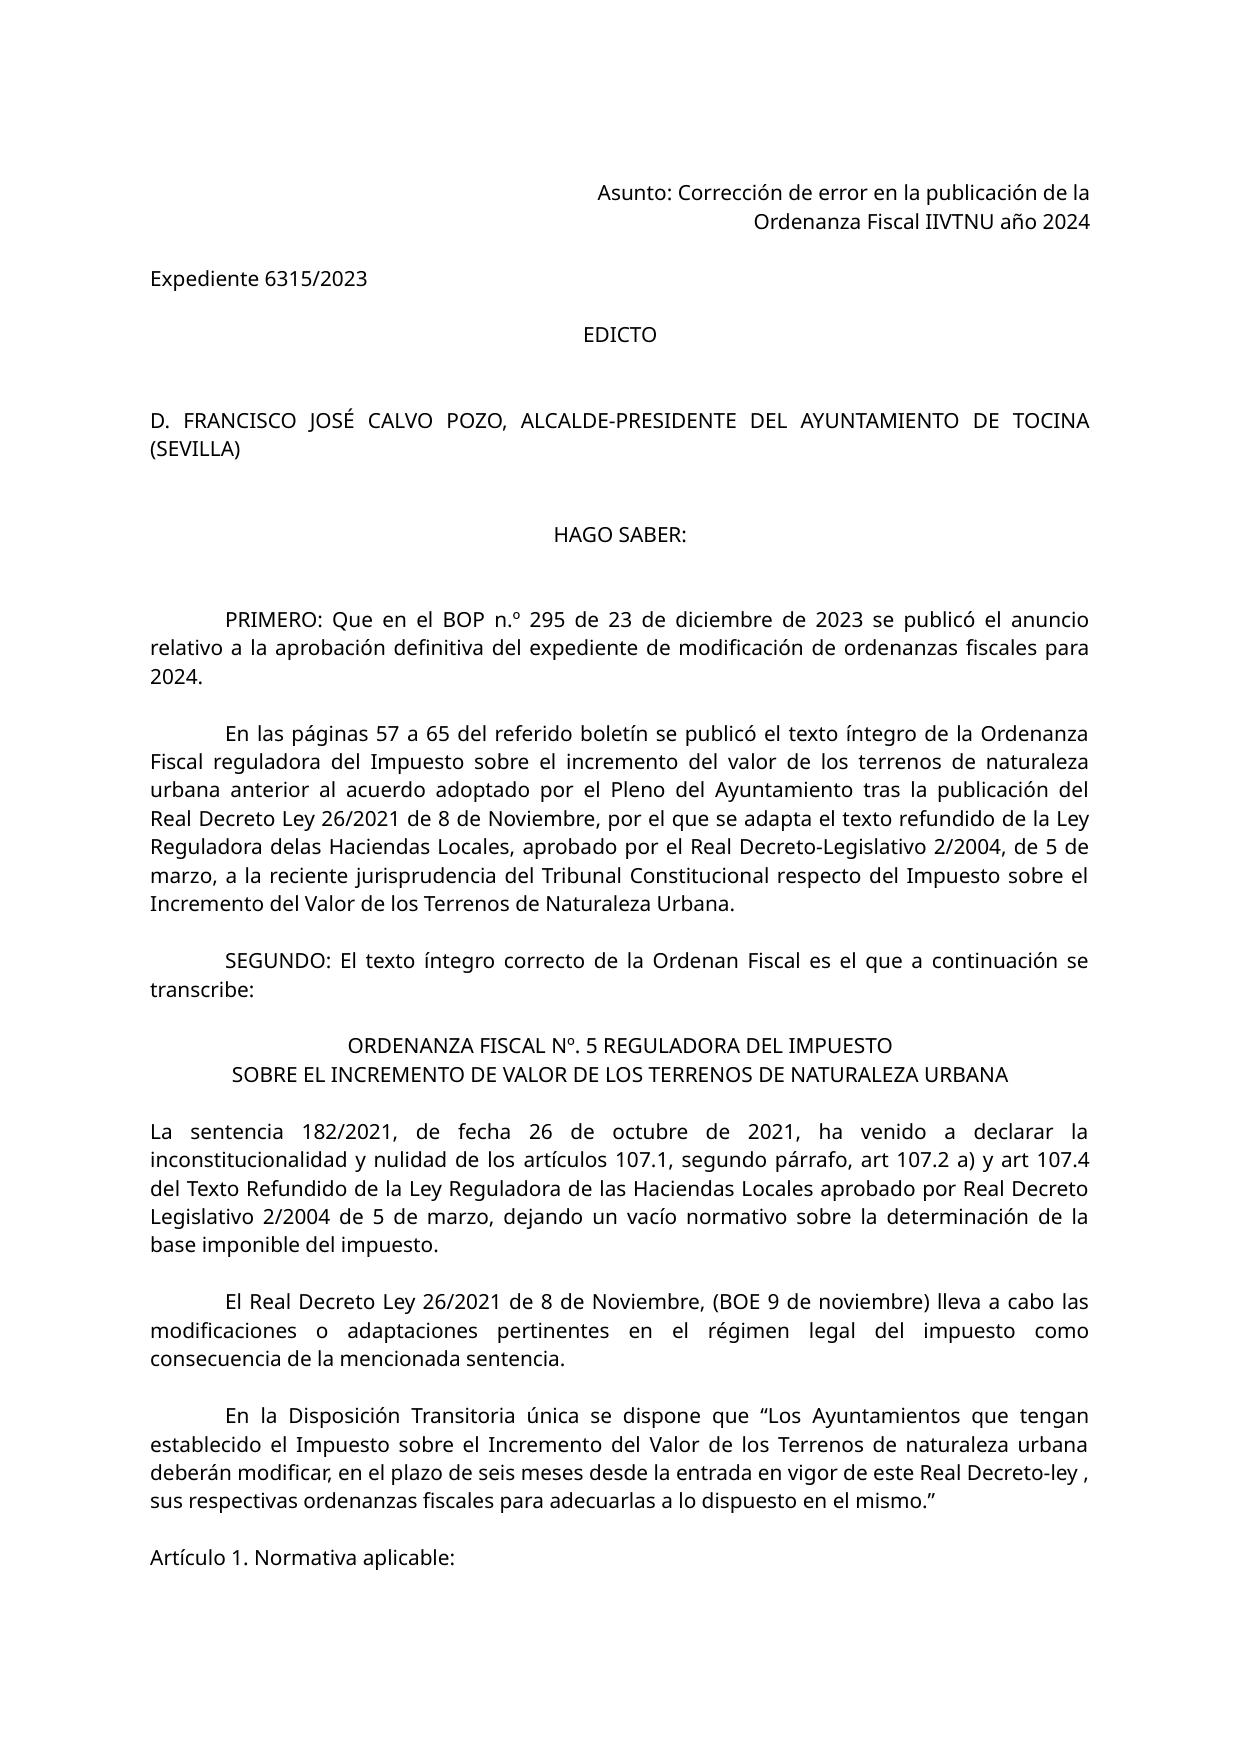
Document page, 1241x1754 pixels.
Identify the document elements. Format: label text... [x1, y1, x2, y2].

text En las páginas 57 a 65 del referido boletín se publicó el texto íntegro de la Ordenanza Fiscal reguladora del Impuesto sobre el incremento del valor de los terrenos de naturaleza urbana anterior al acuerdo adoptado por el Pleno del Ayuntamiento tras la publicación del Real Decreto Ley 26/2021 de 8 de Noviembre, por el que se adapta el texto refundido de la Ley Reguladora delas Haciendas Locales, aprobado por el Real Decreto-Legislativo 2/2004, de 5 de marzo, a la reciente jurisprudencia del Tribunal Constitucional respecto del Impuesto sobre el Incremento del Valor de los Terrenos de Naturaleza Urbana. [150, 719, 1090, 918]
text Asunto: Corrección de error en la publicación de la [150, 178, 1090, 207]
text Ordenanza Fiscal IIVTNU año 2024 [150, 207, 1090, 235]
text PRIMERO: Que en el BOP n.º 295 de 23 de diciembre de 2023 se publicó el anuncio relativo a la aprobación definitiva del expediente de modificación de ordenanzas fiscales para 2024. [150, 605, 1090, 690]
text SEGUNDO: El texto íntegro correcto de la Ordenan Fiscal es el que a continuación se transcribe: [150, 946, 1090, 1003]
text HAGO SABER: [150, 520, 1090, 548]
text ORDENANZA FISCAL Nº. 5 REGULADORA DEL IMPUESTO [150, 1032, 1090, 1060]
text La sentencia 182/2021, de fecha 26 de octubre de 2021, ha venido a declarar la inconstitucionalidad y nulidad de los artículos 107.1, segundo párrafo, art 107.2 a) y art 107.4 del Texto Refundido de la Ley Reguladora de las Haciendas Locales aprobado por Real Decreto Legislativo 2/2004 de 5 de marzo, dejando un vacío normativo sobre la determinación de la base imponible del impuesto. [150, 1117, 1090, 1259]
text El Real Decreto Ley 26/2021 de 8 de Noviembre, (BOE 9 de noviembre) lleva a cabo las modificaciones o adaptaciones pertinentes en el régimen legal del impuesto como consecuencia de la mencionada sentencia. [150, 1287, 1090, 1373]
text D. FRANCISCO JOSÉ CALVO POZO, ALCALDE-PRESIDENTE DEL AYUNTAMIENTO DE TOCINA (SEVILLA) [150, 406, 1090, 463]
text En la Disposición Transitoria única se dispone que “Los Ayuntamientos que tengan establecido el Impuesto sobre el Incremento del Valor de los Terrenos de naturaleza urbana deberán modificar, en el plazo de seis meses desde la entrada en vigor de este Real Decreto-ley , sus respectivas ordenanzas fiscales para adecuarlas a lo dispuesto en el mismo.” [150, 1401, 1090, 1515]
text EDICTO [150, 321, 1090, 349]
text Artículo 1. Normativa aplicable: [150, 1543, 1090, 1572]
text Expediente 6315/2023 [150, 264, 1090, 292]
text SOBRE EL INCREMENTO DE VALOR DE LOS TERRENOS DE NATURALEZA URBANA [150, 1060, 1090, 1088]
